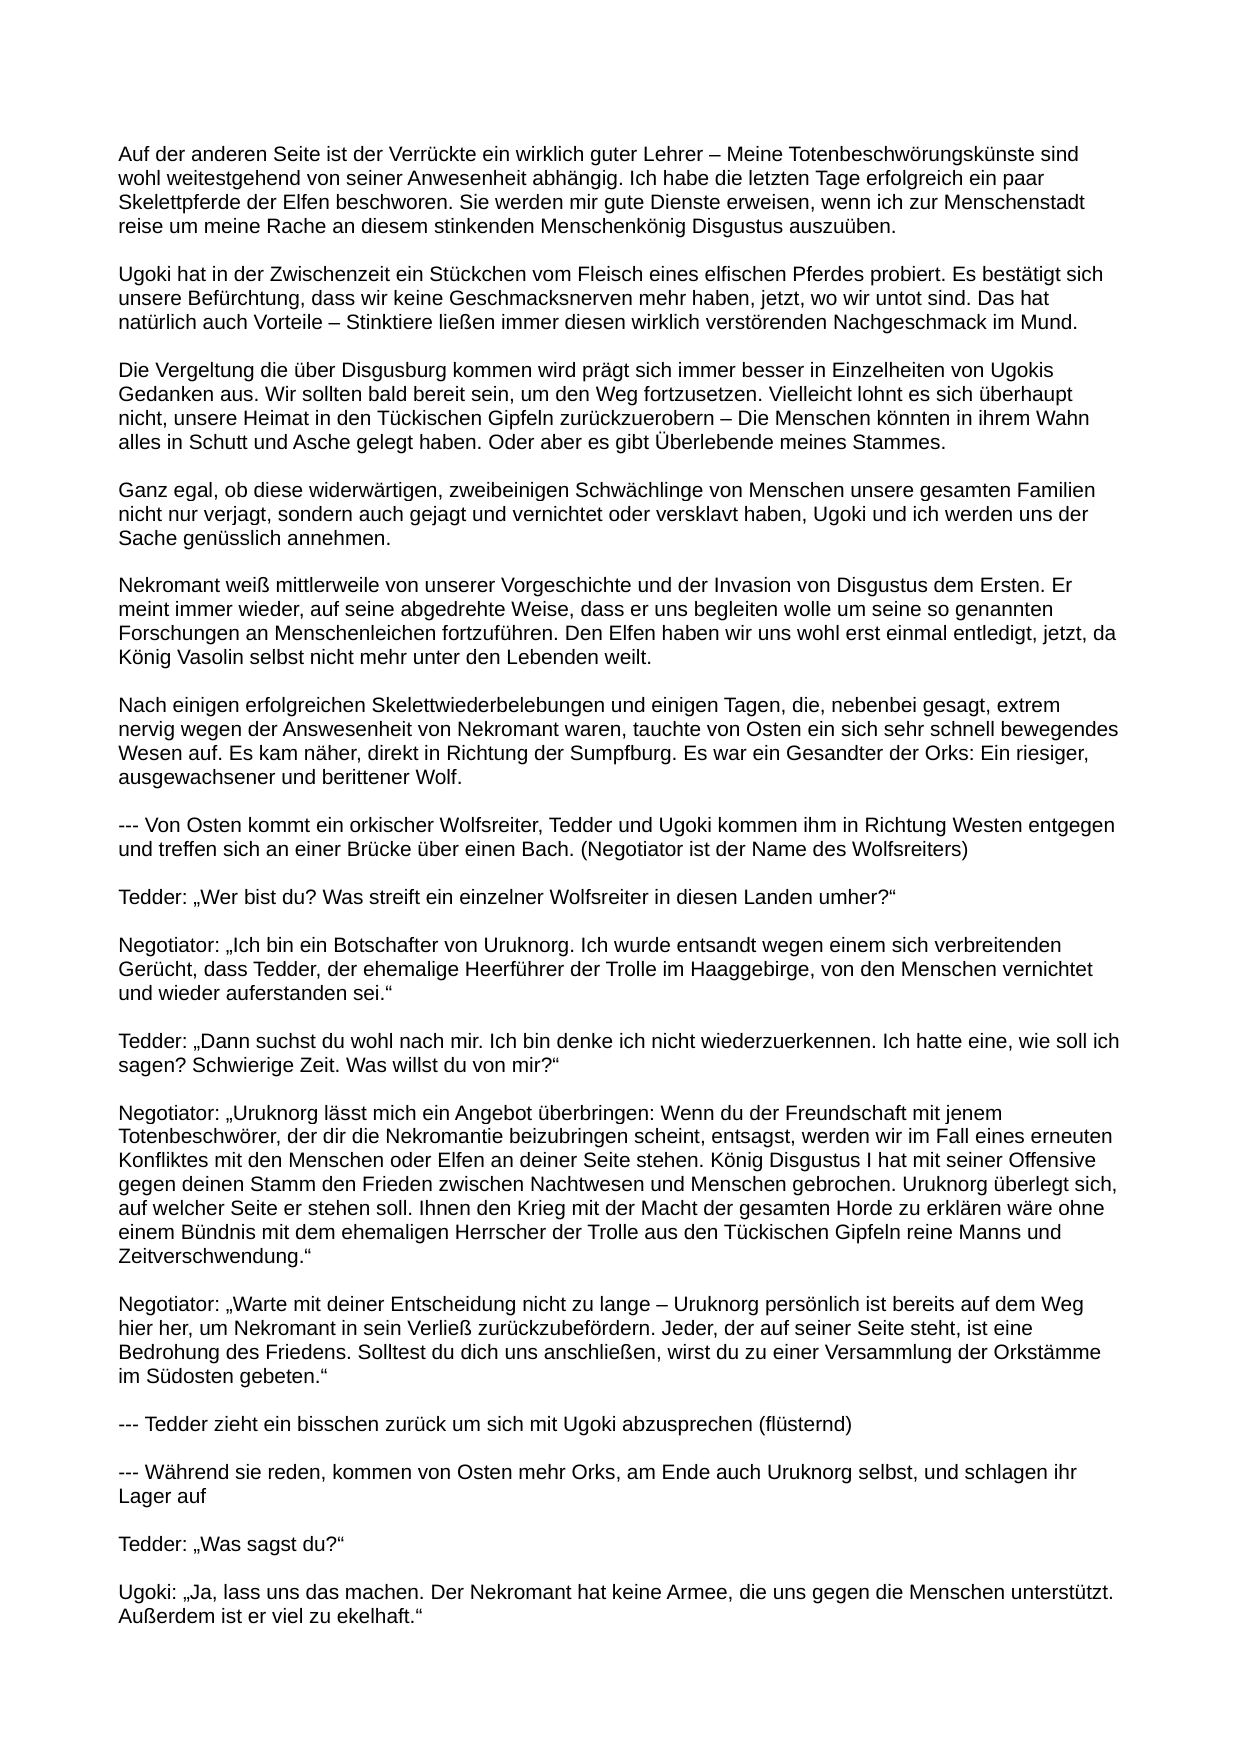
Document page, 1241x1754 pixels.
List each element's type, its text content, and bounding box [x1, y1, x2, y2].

text Negotiator: „Ich bin ein Botschafter von Uruknorg. Ich wurde entsandt wegen einem sich verbreitenden Gerücht, dass Tedder, der ehemalige Heerführer der Trolle im Haaggebirge, von den Menschen vernichtet und wieder auferstanden sei.“ [118, 933, 1122, 1004]
text Nekromant weiß mittlerweile von unserer Vorgeschichte und der Invasion von Disgustus dem Ersten. Er meint immer wieder, auf seine abgedrehte Weise, dass er uns begleiten wolle um seine so genannten Forschungen an Menschenleichen fortzuführen. Den Elfen haben wir uns wohl erst einmal entledigt, jetzt, da König Vasolin selbst nicht mehr unter den Lebenden weilt. [118, 573, 1122, 669]
text Negotiator: „Warte mit deiner Entscheidung nicht zu lange – Uruknorg persönlich ist bereits auf dem Weg hier her, um Nekromant in sein Verließ zurückzubefördern. Jeder, der auf seiner Seite steht, ist eine Bedrohung des Friedens. Solltest du dich uns anschließen, wirst du zu einer Versammlung der Orkstämme im Südosten gebeten.“ [118, 1292, 1122, 1388]
text Tedder: „Wer bist du? Was streift ein einzelner Wolfsreiter in diesen Landen umher?“ [118, 885, 1122, 909]
text --- Tedder zieht ein bisschen zurück um sich mit Ugoki abzusprechen (flüsternd) [118, 1412, 1122, 1436]
text --- Von Osten kommt ein orkischer Wolfsreiter, Tedder und Ugoki kommen ihm in Richtung Westen entgegen und treffen sich an einer Brücke über einen Bach. (Negotiator ist der Name des Wolfsreiters) [118, 813, 1122, 861]
text Tedder: „Was sagst du?“ [118, 1532, 1122, 1556]
text Ugoki: „Ja, lass uns das machen. Der Nekromant hat keine Armee, die uns gegen die Menschen unterstützt. Außerdem ist er viel zu ekelhaft.“ [118, 1579, 1122, 1627]
text Ugoki hat in der Zwischenzeit ein Stückchen vom Fleisch eines elfischen Pferdes probiert. Es bestätigt sich unsere Befürchtung, dass wir keine Geschmacksnerven mehr haben, jetzt, wo wir untot sind. Das hat natürlich auch Vorteile – Stinktiere ließen immer diesen wirklich verstörenden Nachgeschmack im Mund. [118, 262, 1122, 334]
text Nach einigen erfolgreichen Skelettwiederbelebungen und einigen Tagen, die, nebenbei gesagt, extrem nervig wegen der Answesenheit von Nekromant waren, tauchte von Osten ein sich sehr schnell bewegendes Wesen auf. Es kam näher, direkt in Richtung der Sumpfburg. Es war ein Gesandter der Orks: Ein riesiger, ausgewachsener und berittener Wolf. [118, 693, 1122, 789]
text --- Während sie reden, kommen von Osten mehr Orks, am Ende auch Uruknorg selbst, und schlagen ihr Lager auf [118, 1460, 1122, 1508]
text Auf der anderen Seite ist der Verrückte ein wirklich guter Lehrer – Meine Totenbeschwörungskünste sind wohl weitestgehend von seiner Anwesenheit abhängig. Ich habe die letzten Tage erfolgreich ein paar Skelettpferde der Elfen beschworen. Sie werden mir gute Dienste erweisen, wenn ich zur Menschenstadt reise um meine Rache an diesem stinkenden Menschenkönig Disgustus auszuüben. [118, 142, 1122, 238]
text Tedder: „Dann suchst du wohl nach mir. Ich bin denke ich nicht wiederzuerkennen. Ich hatte eine, wie soll ich sagen? Schwierige Zeit. Was willst du von mir?“ [118, 1028, 1122, 1076]
text Negotiator: „Uruknorg lässt mich ein Angebot überbringen: Wenn du der Freundschaft mit jenem Totenbeschwörer, der dir die Nekromantie beizubringen scheint, entsagst, werden wir im Fall eines erneuten Konfliktes mit den Menschen oder Elfen an deiner Seite stehen. König Disgustus I hat mit seiner Offensive gegen deinen Stamm den Frieden zwischen Nachtwesen und Menschen gebrochen. Uruknorg überlegt sich, auf welcher Seite er stehen soll. Ihnen den Krieg mit der Macht der gesamten Horde zu erklären wäre ohne einem Bündnis mit dem ehemaligen Herrscher der Trolle aus den Tückischen Gipfeln reine Manns und Zeitverschwendung.“ [118, 1100, 1122, 1268]
text Ganz egal, ob diese widerwärtigen, zweibeinigen Schwächlinge von Menschen unsere gesamten Familien nicht nur verjagt, sondern auch gejagt und vernichtet oder versklavt haben, Ugoki und ich werden uns der Sache genüsslich annehmen. [118, 477, 1122, 549]
text Die Vergeltung die über Disgusburg kommen wird prägt sich immer besser in Einzelheiten von Ugokis Gedanken aus. Wir sollten bald bereit sein, um den Weg fortzusetzen. Vielleicht lohnt es sich überhaupt nicht, unsere Heimat in den Tückischen Gipfeln zurückzuerobern – Die Menschen könnten in ihrem Wahn alles in Schutt und Asche gelegt haben. Oder aber es gibt Überlebende meines Stammes. [118, 358, 1122, 453]
